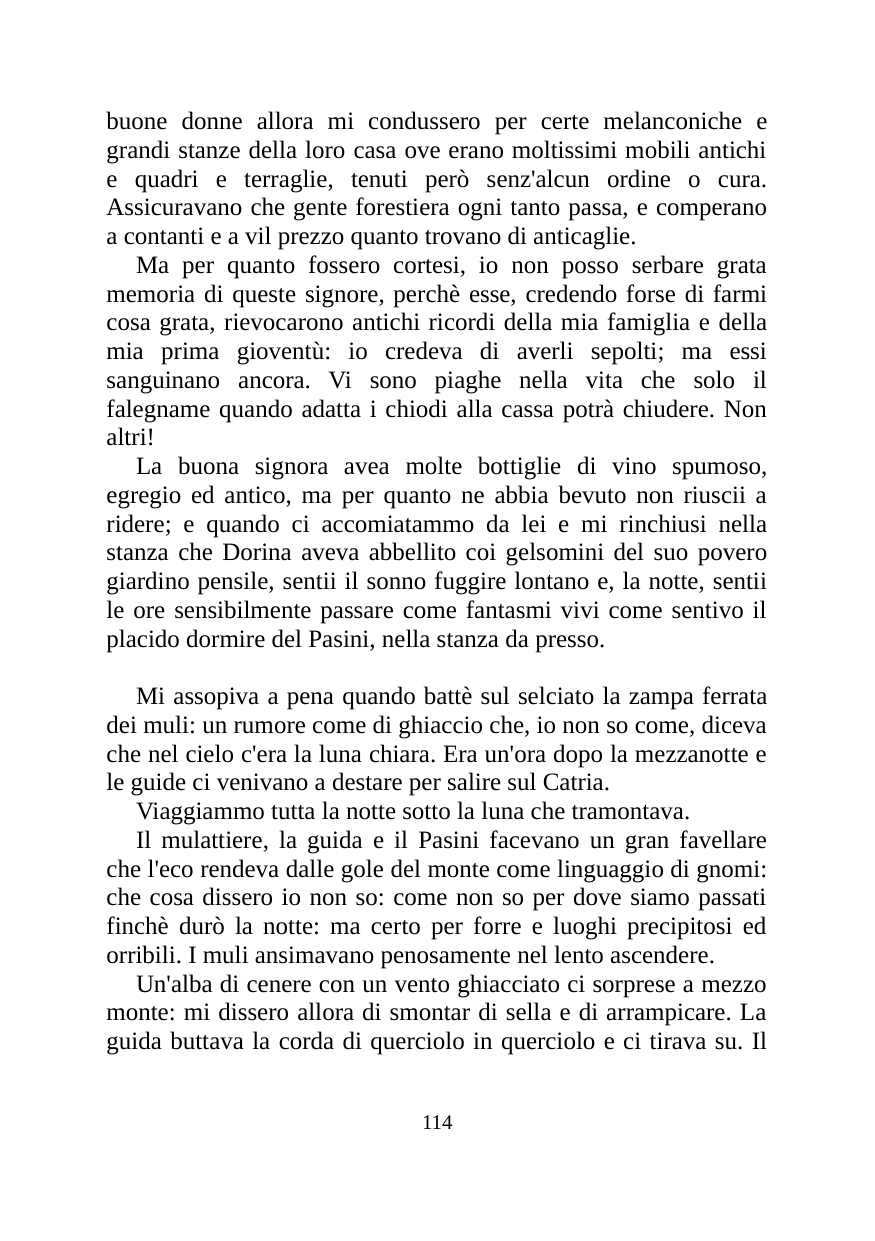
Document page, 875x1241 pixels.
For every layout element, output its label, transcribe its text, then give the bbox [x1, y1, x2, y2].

text Un'alba di cenere con un vento ghiacciato ci sorprese a mezzo monte: mi dissero allora di smontar di sella e di arrampicare. La guida buttava la corda di querciolo in querciolo e ci tirava su. Il [106, 969, 768, 1055]
text Viaggiammo tutta la notte sotto la luna che tramontava. [106, 796, 768, 825]
text Ma per quanto fossero cortesi, io non posso serbare grata memoria di queste signore, perchè esse, credendo forse di farmi cosa grata, rievocarono antichi ricordi della mia famiglia e della mia prima gioventù: io credeva di averli sepolti; ma essi sanguinano ancora. Vi sono piaghe nella vita che solo il falegname quando adatta i chiodi alla cassa potrà chiudere. Non altri! [106, 250, 768, 451]
text Il mulattiere, la guida e il Pasini facevano un gran favellare che l'eco rendeva dalle gole del monte come linguaggio di gnomi: che cosa dissero io non so: come non so per dove siamo passati finchè durò la notte: ma certo per forre e luoghi precipitosi ed orribili. I muli ansimavano penosamente nel lento ascendere. [106, 825, 768, 969]
text Mi assopiva a pena quando battè sul selciato la zampa ferrata dei muli: un rumore come di ghiaccio che, io non so come, diceva che nel cielo c'era la luna chiara. Era un'ora dopo la mezzanotte e le guide ci venivano a destare per salire sul Catria. [106, 681, 768, 796]
text buone donne allora mi condussero per certe melanconiche e grandi stanze della loro casa ove erano moltissimi mobili antichi e quadri e terraglie, tenuti però senz'alcun ordine o cura. Assicuravano che gente forestiera ogni tanto passa, e comperano a contanti e a vil prezzo quanto trovano di anticaglie. [106, 106, 768, 250]
text La buona signora avea molte bottiglie di vino spumoso, egregio ed antico, ma per quanto ne abbia bevuto non riuscii a ridere; e quando ci accomiatammo da lei e mi rinchiusi nella stanza che Dorina aveva abbellito coi gelsomini del suo povero giardino pensile, sentii il sonno fuggire lontano e, la notte, sentii le ore sensibilmente passare come fantasmi vivi come sentivo il placido dormire del Pasini, nella stanza da presso. [106, 451, 768, 652]
